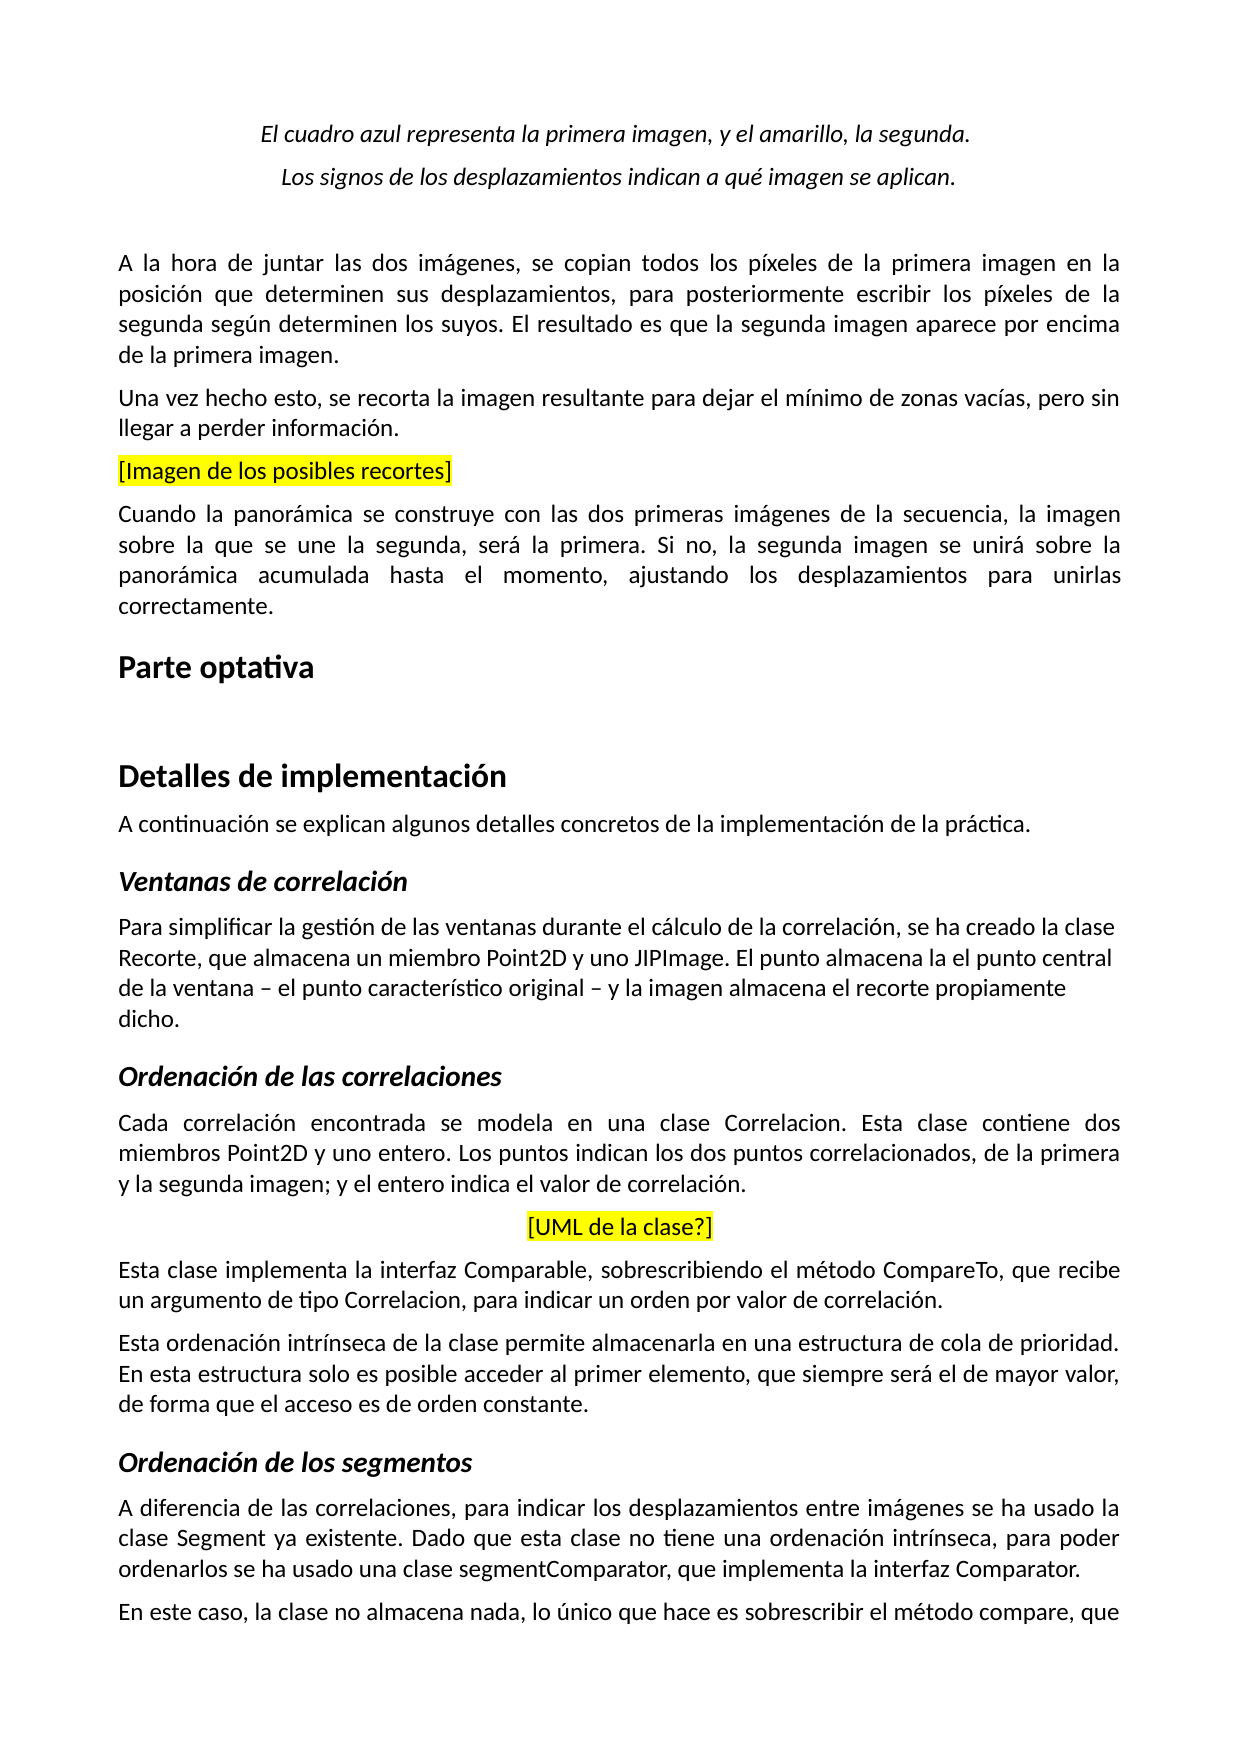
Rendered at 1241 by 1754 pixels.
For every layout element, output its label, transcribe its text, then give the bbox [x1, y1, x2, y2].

subtitle Ventanas de correlación [118, 863, 1122, 899]
text Esta ordenación intrínseca de la clase permite almacenarla en una estructura de cola de prioridad. En esta estructura solo es posible acceder al primer elemento, que siempre será el de mayor valor, de forma que el acceso es de orden constante. [118, 1327, 1122, 1419]
text A continuación se explican algunos detalles concretos de la implementación de la práctica. [118, 808, 1122, 838]
text Los signos de los desplazamientos indican a qué imagen se aplican. [118, 161, 1122, 192]
text [Imagen de los posibles recortes] [118, 455, 1122, 486]
text El cuadro azul representa la primera imagen, y el amarillo, la segunda. [118, 118, 1122, 149]
text A diferencia de las correlaciones, para indicar los desplazamientos entre imágenes se ha usado la clase Segment ya existente. Dado que esta clase no tiene una ordenación intrínseca, para poder ordenarlos se ha usado una clase segmentComparator, que implementa la interfaz Comparator. [118, 1492, 1122, 1583]
text Para simplificar la gestión de las ventanas durante el cálculo de la correlación, se ha creado la clase Recorte, que almacena un miembro Point2D y uno JIPImage. El punto almacena la el punto central de la ventana – el punto característico original – y la imagen almacena el recorte propiamente dicho. [118, 911, 1122, 1033]
text A la hora de juntar las dos imágenes, se copian todos los píxeles de la primera imagen en la posición que determinen sus desplazamientos, para posteriormente escribir los píxeles de la segunda según determinen los suyos. El resultado es que la segunda imagen aparece por encima de la primera imagen. [118, 247, 1122, 369]
text Esta clase implementa la interfaz Comparable, sobrescribiendo el método CompareTo, que recibe un argumento de tipo Correlacion, para indicar un orden por valor de correlación. [118, 1254, 1122, 1315]
subtitle Ordenación de los segmentos [118, 1444, 1122, 1479]
text En este caso, la clase no almacena nada, lo único que hace es sobrescribir el método compare, que [118, 1596, 1122, 1627]
text Una vez hecho esto, se recorta la imagen resultante para dejar el mínimo de zonas vacías, pero sin llegar a perder información. [118, 382, 1122, 443]
subtitle Ordenación de las correlaciones [118, 1058, 1122, 1094]
subtitle Detalles de implementación [118, 754, 1122, 795]
subtitle Parte optativa [118, 645, 1122, 686]
text [UML de la clase?] [118, 1211, 1122, 1241]
text Cada correlación encontrada se modela en una clase Correlacion. Esta clase contiene dos miembros Point2D y uno entero. Los puntos indican los dos puntos correlacionados, de la primera y la segunda imagen; y el entero indica el valor de correlación. [118, 1107, 1122, 1198]
text Cuando la panorámica se construye con las dos primeras imágenes de la secuencia, la imagen sobre la que se une la segunda, será la primera. Si no, la segunda imagen se unirá sobre la panorámica acumulada hasta el momento, ajustando los desplazamientos para unirlas correctamente. [118, 498, 1122, 620]
